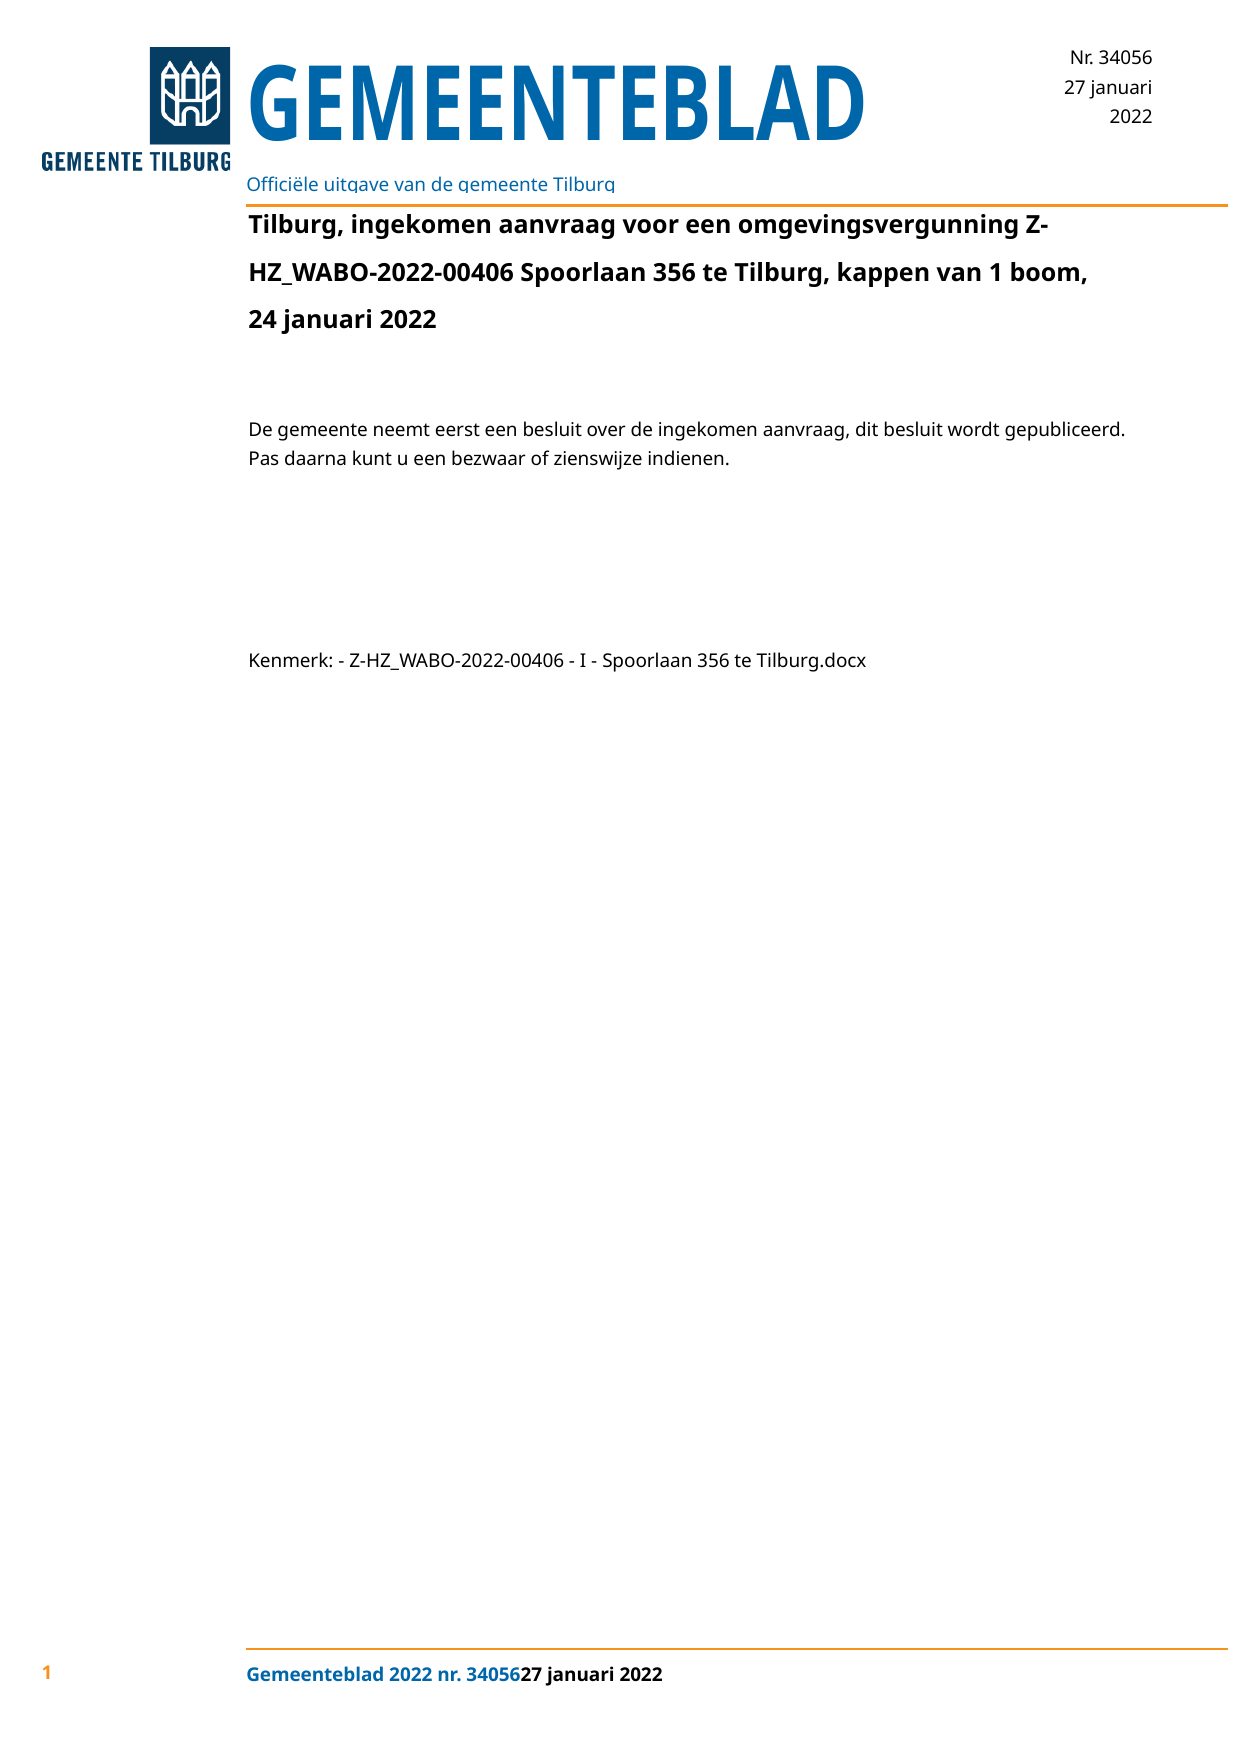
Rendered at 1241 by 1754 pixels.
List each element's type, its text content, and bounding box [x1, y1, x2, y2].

text De gemeente neemt eerst een besluit over de ingekomen aanvraag, dit besluit wordt gepubliceerd. Pas daarna kunt u een bezwaar of zienswijze indienen. [248, 416, 1152, 471]
picture [41, 47, 231, 172]
text Kenmerk: - Z-HZ_WABO-2022-00406 - I - Spoorlaan 356 te Tilburg.docx [248, 647, 1152, 673]
text Tilburg, ingekomen aanvraag voor een omgevingsvergunning Z-HZ_WABO-2022-00406 Spoorlaan 356 te Tilburg, kappen van 1 boom, 24 januari 2022 [248, 207, 1152, 336]
